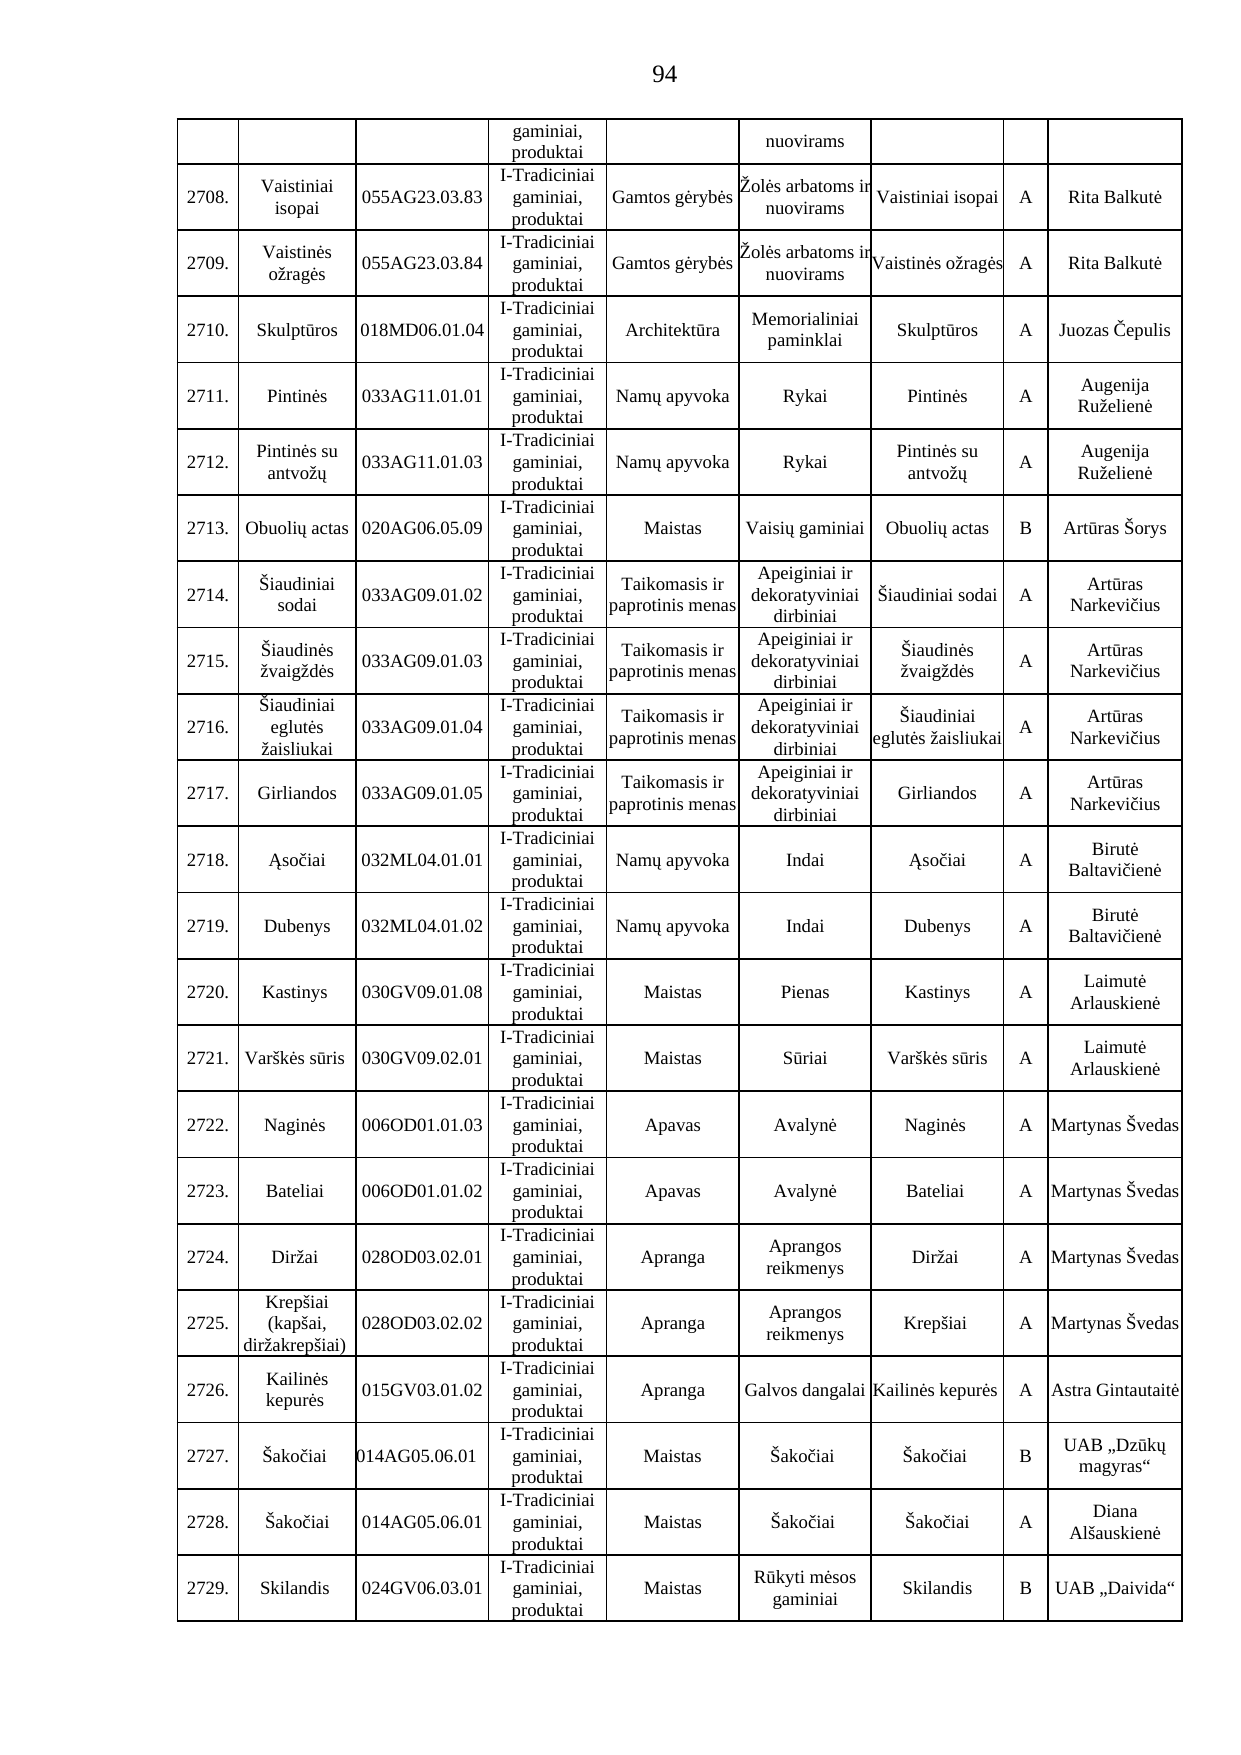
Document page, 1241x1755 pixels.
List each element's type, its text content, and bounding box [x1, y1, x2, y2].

table_cell Diržai [872, 1225, 1003, 1289]
table_cell 2714. [178, 562, 238, 627]
table_cell Girliandos [239, 761, 355, 825]
table_cell Apranga [607, 1225, 738, 1289]
table_cell Diržai [239, 1225, 355, 1289]
table_cell A [1004, 363, 1047, 428]
table_cell Žolės arbatoms ir nuovirams [740, 231, 870, 295]
table_cell Ąsočiai [239, 827, 355, 892]
table_cell I-Tradiciniai gaminiai, produktai [489, 628, 606, 693]
table_cell [239, 120, 355, 163]
table_cell Maistas [607, 960, 738, 1024]
table_cell [357, 120, 488, 163]
table_cell A [1004, 695, 1047, 759]
table_cell Birutė Baltavičienė [1049, 827, 1181, 892]
table_cell 2722. [178, 1092, 238, 1157]
table_cell Artūras Narkevičius [1049, 628, 1181, 693]
table_cell Ąsočiai [872, 827, 1003, 892]
table_cell Avalynė [740, 1158, 870, 1223]
table_cell Maistas [607, 1026, 738, 1090]
table_cell 018MD06.01.04 [357, 297, 488, 362]
table_cell I-Tradiciniai gaminiai, produktai [489, 1357, 606, 1422]
table_cell 2729. [178, 1556, 238, 1620]
table_cell Pienas [740, 960, 870, 1024]
table_cell Maistas [607, 1490, 738, 1554]
table_cell Vaisių gaminiai [740, 496, 870, 560]
table_cell 2727. [178, 1423, 238, 1488]
table_cell Krepšiai (kapšai, diržakrepšiai) [239, 1291, 355, 1355]
table_cell Varškės sūris [239, 1026, 355, 1090]
table_cell Šiaudinės žvaigždės [239, 628, 355, 693]
table_cell UAB „Daivida“ [1049, 1556, 1181, 1620]
table_cell I-Tradiciniai gaminiai, produktai [489, 827, 606, 892]
table_cell Martynas Švedas [1049, 1158, 1181, 1223]
table_cell I-Tradiciniai gaminiai, produktai [489, 1092, 606, 1157]
table_cell A [1004, 1225, 1047, 1289]
table_cell 033AG09.01.05 [357, 761, 488, 825]
table_cell nuovirams [740, 120, 870, 163]
table_cell 024GV06.03.01 [357, 1556, 488, 1620]
table_cell 2721. [178, 1026, 238, 1090]
table_cell Kailinės kepurės [872, 1357, 1003, 1422]
table_cell I-Tradiciniai gaminiai, produktai [489, 1291, 606, 1355]
table_cell Skilandis [239, 1556, 355, 1620]
table_cell 2710. [178, 297, 238, 362]
table_cell Galvos dangalai [740, 1357, 870, 1422]
table_cell I-Tradiciniai gaminiai, produktai [489, 430, 606, 494]
table_cell Maistas [607, 1423, 738, 1488]
table_cell A [1004, 960, 1047, 1024]
table_cell Artūras Šorys [1049, 496, 1181, 560]
table_cell Juozas Čepulis [1049, 297, 1181, 362]
table_cell Apeiginiai ir dekoratyviniai dirbiniai [740, 562, 870, 627]
table_cell Vaistiniai isopai [872, 165, 1003, 229]
table_cell Dubenys [872, 893, 1003, 958]
table_cell 055AG23.03.83 [357, 165, 488, 229]
table_cell 033AG09.01.04 [357, 695, 488, 759]
table_cell Aprangos reikmenys [740, 1225, 870, 1289]
table_cell I-Tradiciniai gaminiai, produktai [489, 695, 606, 759]
table_cell 030GV09.01.08 [357, 960, 488, 1024]
table_cell 006OD01.01.03 [357, 1092, 488, 1157]
table_cell Maistas [607, 496, 738, 560]
table_cell 033AG11.01.03 [357, 430, 488, 494]
table_cell 2725. [178, 1291, 238, 1355]
table_cell Šakočiai [239, 1490, 355, 1554]
table_cell 033AG09.01.03 [357, 628, 488, 693]
table_cell A [1004, 562, 1047, 627]
table_cell I-Tradiciniai gaminiai, produktai [489, 562, 606, 627]
table_cell Rūkyti mėsos gaminiai [740, 1556, 870, 1620]
table_cell Artūras Narkevičius [1049, 695, 1181, 759]
table_cell Šiaudiniai sodai [872, 562, 1003, 627]
table_cell [607, 120, 738, 163]
table_cell [872, 120, 1003, 163]
table_cell B [1004, 496, 1047, 560]
table_cell Taikomasis ir paprotinis menas [607, 628, 738, 693]
table_cell Apeiginiai ir dekoratyviniai dirbiniai [740, 695, 870, 759]
table_cell Memorialiniai paminklai [740, 297, 870, 362]
table_cell 032ML04.01.02 [357, 893, 488, 958]
table_cell A [1004, 827, 1047, 892]
table_cell Šiaudiniai eglutės žaisliukai [872, 695, 1003, 759]
table_cell Taikomasis ir paprotinis menas [607, 761, 738, 825]
table_cell Aprangos reikmenys [740, 1291, 870, 1355]
table_cell 028OD03.02.01 [357, 1225, 488, 1289]
table_cell A [1004, 1092, 1047, 1157]
table_cell Girliandos [872, 761, 1003, 825]
table_cell Obuolių actas [872, 496, 1003, 560]
table_cell Obuolių actas [239, 496, 355, 560]
table_cell A [1004, 165, 1047, 229]
table_cell Šiaudiniai sodai [239, 562, 355, 627]
table_cell Artūras Narkevičius [1049, 562, 1181, 627]
table_cell [1049, 120, 1181, 163]
table_cell Taikomasis ir paprotinis menas [607, 562, 738, 627]
table_cell Rita Balkutė [1049, 231, 1181, 295]
table_cell 030GV09.02.01 [357, 1026, 488, 1090]
table_cell A [1004, 893, 1047, 958]
table_cell A [1004, 430, 1047, 494]
table_cell Diana Alšauskienė [1049, 1490, 1181, 1554]
table_cell Augenija Ruželienė [1049, 430, 1181, 494]
table_cell Rita Balkutė [1049, 165, 1181, 229]
table_cell A [1004, 1357, 1047, 1422]
table_cell Namų apyvoka [607, 827, 738, 892]
table_cell 2726. [178, 1357, 238, 1422]
table_cell Vaistiniai isopai [239, 165, 355, 229]
table_cell I-Tradiciniai gaminiai, produktai [489, 960, 606, 1024]
table_cell Indai [740, 827, 870, 892]
table_cell 2713. [178, 496, 238, 560]
table_cell gaminiai, produktai [489, 120, 606, 163]
table_cell Dubenys [239, 893, 355, 958]
table_cell Apeiginiai ir dekoratyviniai dirbiniai [740, 761, 870, 825]
table_cell [1004, 120, 1047, 163]
table_cell I-Tradiciniai gaminiai, produktai [489, 1225, 606, 1289]
table_cell Apavas [607, 1092, 738, 1157]
table_cell A [1004, 1158, 1047, 1223]
table_cell Šakočiai [740, 1490, 870, 1554]
table_cell Apranga [607, 1357, 738, 1422]
table_cell Kailinės kepurės [239, 1357, 355, 1422]
table_cell A [1004, 761, 1047, 825]
table_cell Laimutė Arlauskienė [1049, 1026, 1181, 1090]
table_cell I-Tradiciniai gaminiai, produktai [489, 1556, 606, 1620]
table_cell A [1004, 297, 1047, 362]
table_cell 2716. [178, 695, 238, 759]
table_cell 2717. [178, 761, 238, 825]
table_cell Apavas [607, 1158, 738, 1223]
table_cell I-Tradiciniai gaminiai, produktai [489, 761, 606, 825]
table_cell Pintinės su antvožų [872, 430, 1003, 494]
table_cell Namų apyvoka [607, 893, 738, 958]
table_cell Pintinės su antvožų [239, 430, 355, 494]
table_cell Varškės sūris [872, 1026, 1003, 1090]
table_cell Kastinys [239, 960, 355, 1024]
table_cell 055AG23.03.84 [357, 231, 488, 295]
table_cell Vaistinės ožragės [872, 231, 1003, 295]
table_cell 014AG05.06.01 [357, 1423, 488, 1488]
table_cell 2724. [178, 1225, 238, 1289]
table_cell 2715. [178, 628, 238, 693]
table_cell 033AG11.01.01 [357, 363, 488, 428]
table_cell I-Tradiciniai gaminiai, produktai [489, 231, 606, 295]
table_cell I-Tradiciniai gaminiai, produktai [489, 1423, 606, 1488]
table_cell Maistas [607, 1556, 738, 1620]
table_cell Namų apyvoka [607, 430, 738, 494]
table_cell Pintinės [872, 363, 1003, 428]
table_cell A [1004, 628, 1047, 693]
table_cell Rykai [740, 363, 870, 428]
table_cell B [1004, 1423, 1047, 1488]
table_cell A [1004, 1026, 1047, 1090]
table_cell 032ML04.01.01 [357, 827, 488, 892]
table_cell Šiaudiniai eglutės žaisliukai [239, 695, 355, 759]
table_cell Gamtos gėrybės [607, 165, 738, 229]
table_cell [178, 120, 238, 163]
table_cell 028OD03.02.02 [357, 1291, 488, 1355]
table_cell I-Tradiciniai gaminiai, produktai [489, 1158, 606, 1223]
table_cell Skulptūros [872, 297, 1003, 362]
table_cell A [1004, 1490, 1047, 1554]
table_cell UAB „Dzūkų magyras“ [1049, 1423, 1181, 1488]
table_cell Šakočiai [239, 1423, 355, 1488]
table_cell I-Tradiciniai gaminiai, produktai [489, 893, 606, 958]
table_cell 2708. [178, 165, 238, 229]
table_cell Namų apyvoka [607, 363, 738, 428]
table_cell Rykai [740, 430, 870, 494]
table_cell Šakočiai [740, 1423, 870, 1488]
table_cell A [1004, 1291, 1047, 1355]
table_cell I-Tradiciniai gaminiai, produktai [489, 297, 606, 362]
table_cell 2709. [178, 231, 238, 295]
table_cell Bateliai [239, 1158, 355, 1223]
table_cell 2719. [178, 893, 238, 958]
table_cell 2718. [178, 827, 238, 892]
table_cell Vaistinės ožragės [239, 231, 355, 295]
table_cell I-Tradiciniai gaminiai, produktai [489, 496, 606, 560]
table_cell Martynas Švedas [1049, 1092, 1181, 1157]
table_cell 006OD01.01.02 [357, 1158, 488, 1223]
table_cell 2712. [178, 430, 238, 494]
table_cell Taikomasis ir paprotinis menas [607, 695, 738, 759]
table_cell Birutė Baltavičienė [1049, 893, 1181, 958]
table_cell B [1004, 1556, 1047, 1620]
table_cell 033AG09.01.02 [357, 562, 488, 627]
table_cell Augenija Ruželienė [1049, 363, 1181, 428]
table_cell I-Tradiciniai gaminiai, produktai [489, 363, 606, 428]
table_cell Skilandis [872, 1556, 1003, 1620]
table_cell Šiaudinės žvaigždės [872, 628, 1003, 693]
table_cell Naginės [239, 1092, 355, 1157]
table_cell Martynas Švedas [1049, 1291, 1181, 1355]
table_cell Žolės arbatoms ir nuovirams [740, 165, 870, 229]
table_cell Astra Gintautaitė [1049, 1357, 1181, 1422]
table_cell Gamtos gėrybės [607, 231, 738, 295]
table_cell Architektūra [607, 297, 738, 362]
table_cell I-Tradiciniai gaminiai, produktai [489, 1026, 606, 1090]
table_cell Avalynė [740, 1092, 870, 1157]
table_cell Apranga [607, 1291, 738, 1355]
table_cell Indai [740, 893, 870, 958]
table_cell 014AG05.06.01 [357, 1490, 488, 1554]
table_cell Kastinys [872, 960, 1003, 1024]
table_cell Krepšiai [872, 1291, 1003, 1355]
table_cell Laimutė Arlauskienė [1049, 960, 1181, 1024]
table_cell 2720. [178, 960, 238, 1024]
table_cell Artūras Narkevičius [1049, 761, 1181, 825]
table_cell Naginės [872, 1092, 1003, 1157]
table_cell Pintinės [239, 363, 355, 428]
table_cell Sūriai [740, 1026, 870, 1090]
table_cell Šakočiai [872, 1423, 1003, 1488]
table_cell A [1004, 231, 1047, 295]
table_cell I-Tradiciniai gaminiai, produktai [489, 1490, 606, 1554]
table_cell 015GV03.01.02 [357, 1357, 488, 1422]
table_cell Skulptūros [239, 297, 355, 362]
table_cell Šakočiai [872, 1490, 1003, 1554]
table_cell 020AG06.05.09 [357, 496, 488, 560]
table_cell Martynas Švedas [1049, 1225, 1181, 1289]
table_cell 2711. [178, 363, 238, 428]
table_cell 2723. [178, 1158, 238, 1223]
table_cell 2728. [178, 1490, 238, 1554]
table_cell Apeiginiai ir dekoratyviniai dirbiniai [740, 628, 870, 693]
table_cell I-Tradiciniai gaminiai, produktai [489, 165, 606, 229]
table_cell Bateliai [872, 1158, 1003, 1223]
